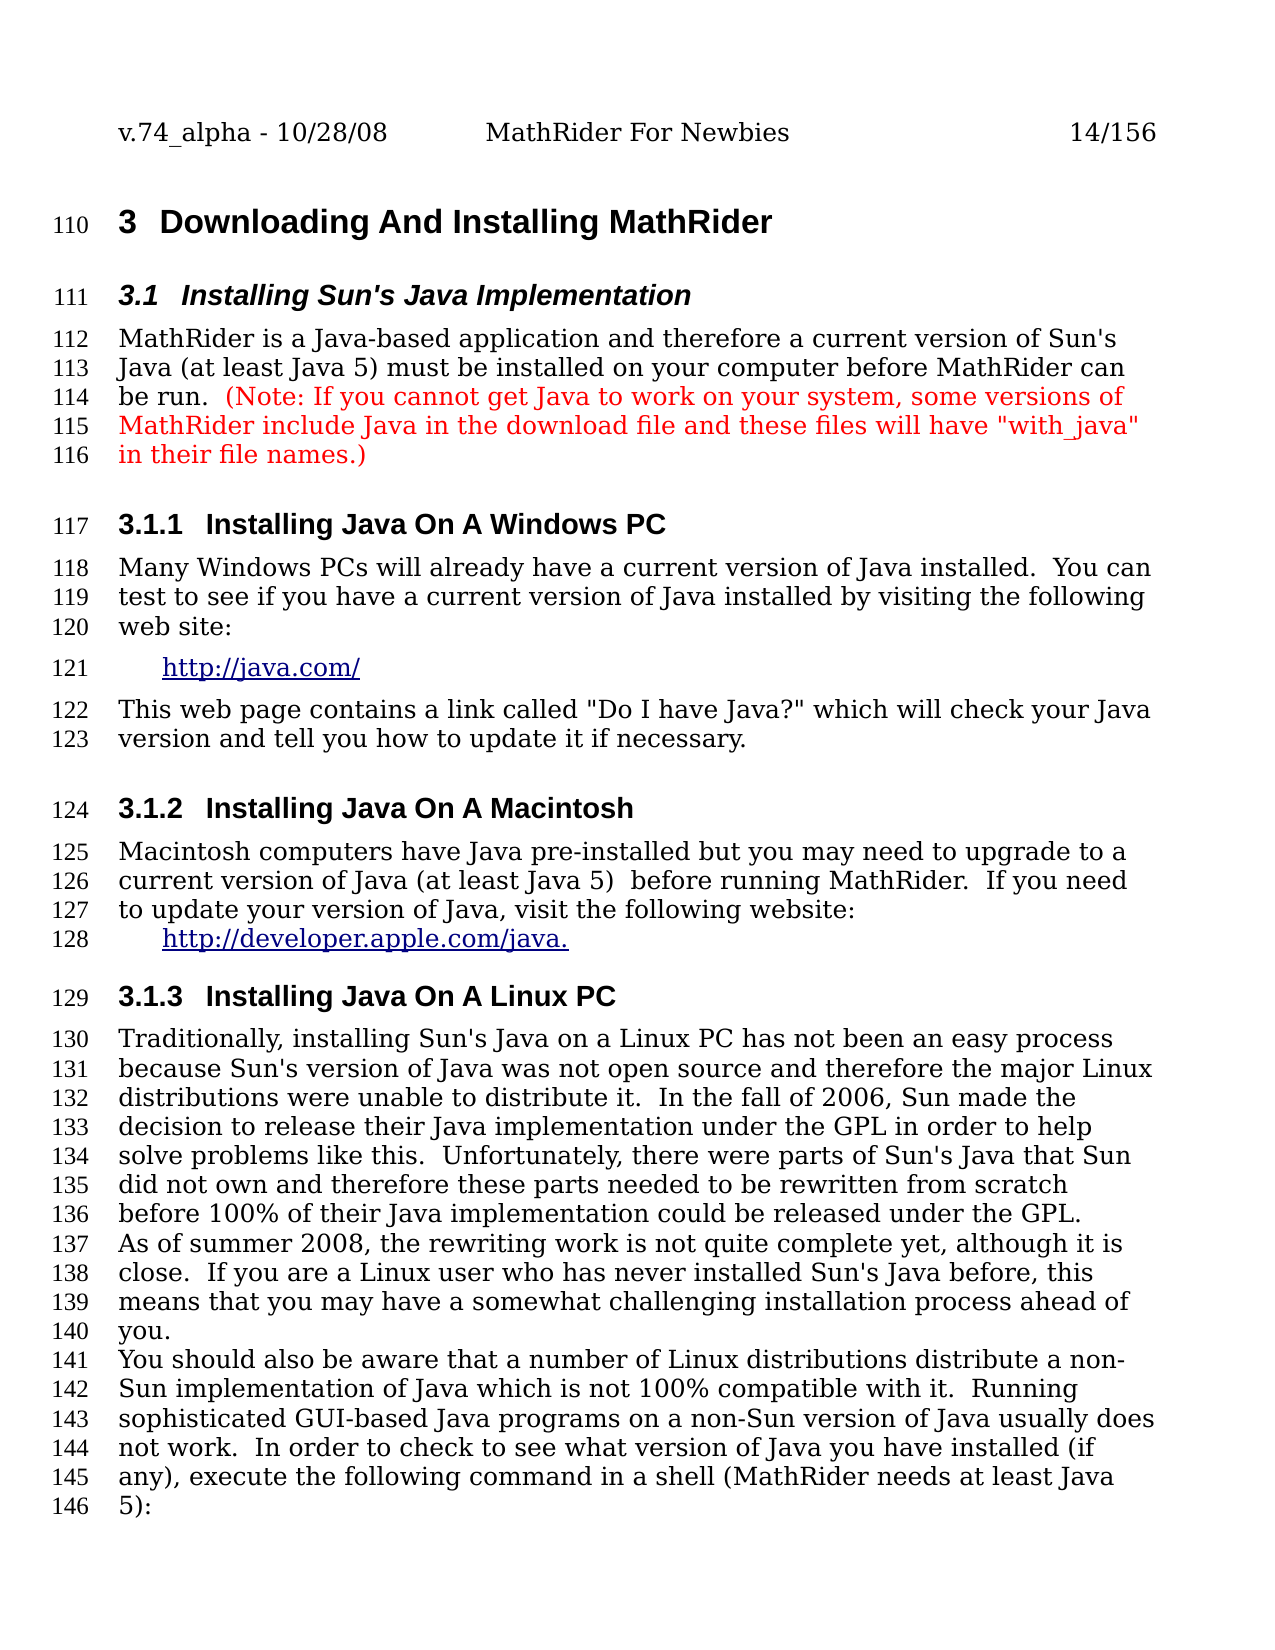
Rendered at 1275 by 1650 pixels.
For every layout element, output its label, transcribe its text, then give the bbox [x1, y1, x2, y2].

subtitle Installing Java On A Macintosh [118, 791, 1157, 824]
text http://developer.apple.com/java. [162, 924, 1157, 953]
text You should also be aware that a number of Linux distributions distribute a non-Sun implementation of Java which is not 100% compatible with it. Running sophisticated GUI-based Java programs on a non-Sun version of Java usually does not work. In order to check to see what version of Java you have installed (if any), execute the following command in a shell (MathRider needs at least Java 5): [118, 1345, 1157, 1520]
subtitle Installing Java On A Linux PC [118, 978, 1157, 1012]
text Traditionally, installing Sun's Java on a Linux PC has not been an easy process because Sun's version of Java was not open source and therefore the major Linux distributions were unable to distribute it. In the fall of 2006, Sun made the decision to release their Java implementation under the GPL in order to help solve problems like this. Unfortunately, there were parts of Sun's Java that Sun did not own and therefore these parts needed to be rewritten from scratch before 100% of their Java implementation could be released under the GPL. [118, 1024, 1157, 1229]
subtitle Downloading And Installing MathRider [118, 202, 1157, 240]
subtitle Installing Sun's Java Implementation [118, 278, 1157, 311]
text This web page contains a link called "Do I have Java?" which will check your Java version and tell you how to update it if necessary. [118, 695, 1157, 753]
text MathRider is a Java-based application and therefore a current version of Sun's Java (at least Java 5) must be installed on your computer before MathRider can be run. (Note: If you cannot get Java to work on your system, some versions of MathRider include Java in the download file and these files will have "with_java" in their file names.) [118, 324, 1157, 470]
text Macintosh computers have Java pre-installed but you may need to upgrade to a current version of Java (at least Java 5) before running MathRider. If you need to update your version of Java, visit the following website: [118, 837, 1157, 924]
text Many Windows PCs will already have a current version of Java installed. You can test to see if you have a current version of Java installed by visiting the following web site: [118, 553, 1157, 641]
text http://java.com/ [162, 653, 1157, 682]
text As of summer 2008, the rewriting work is not quite complete yet, although it is close. If you are a Linux user who has never installed Sun's Java before, this means that you may have a somewhat challenging installation process ahead of you. [118, 1229, 1157, 1345]
subtitle Installing Java On A Windows PC [118, 507, 1157, 541]
